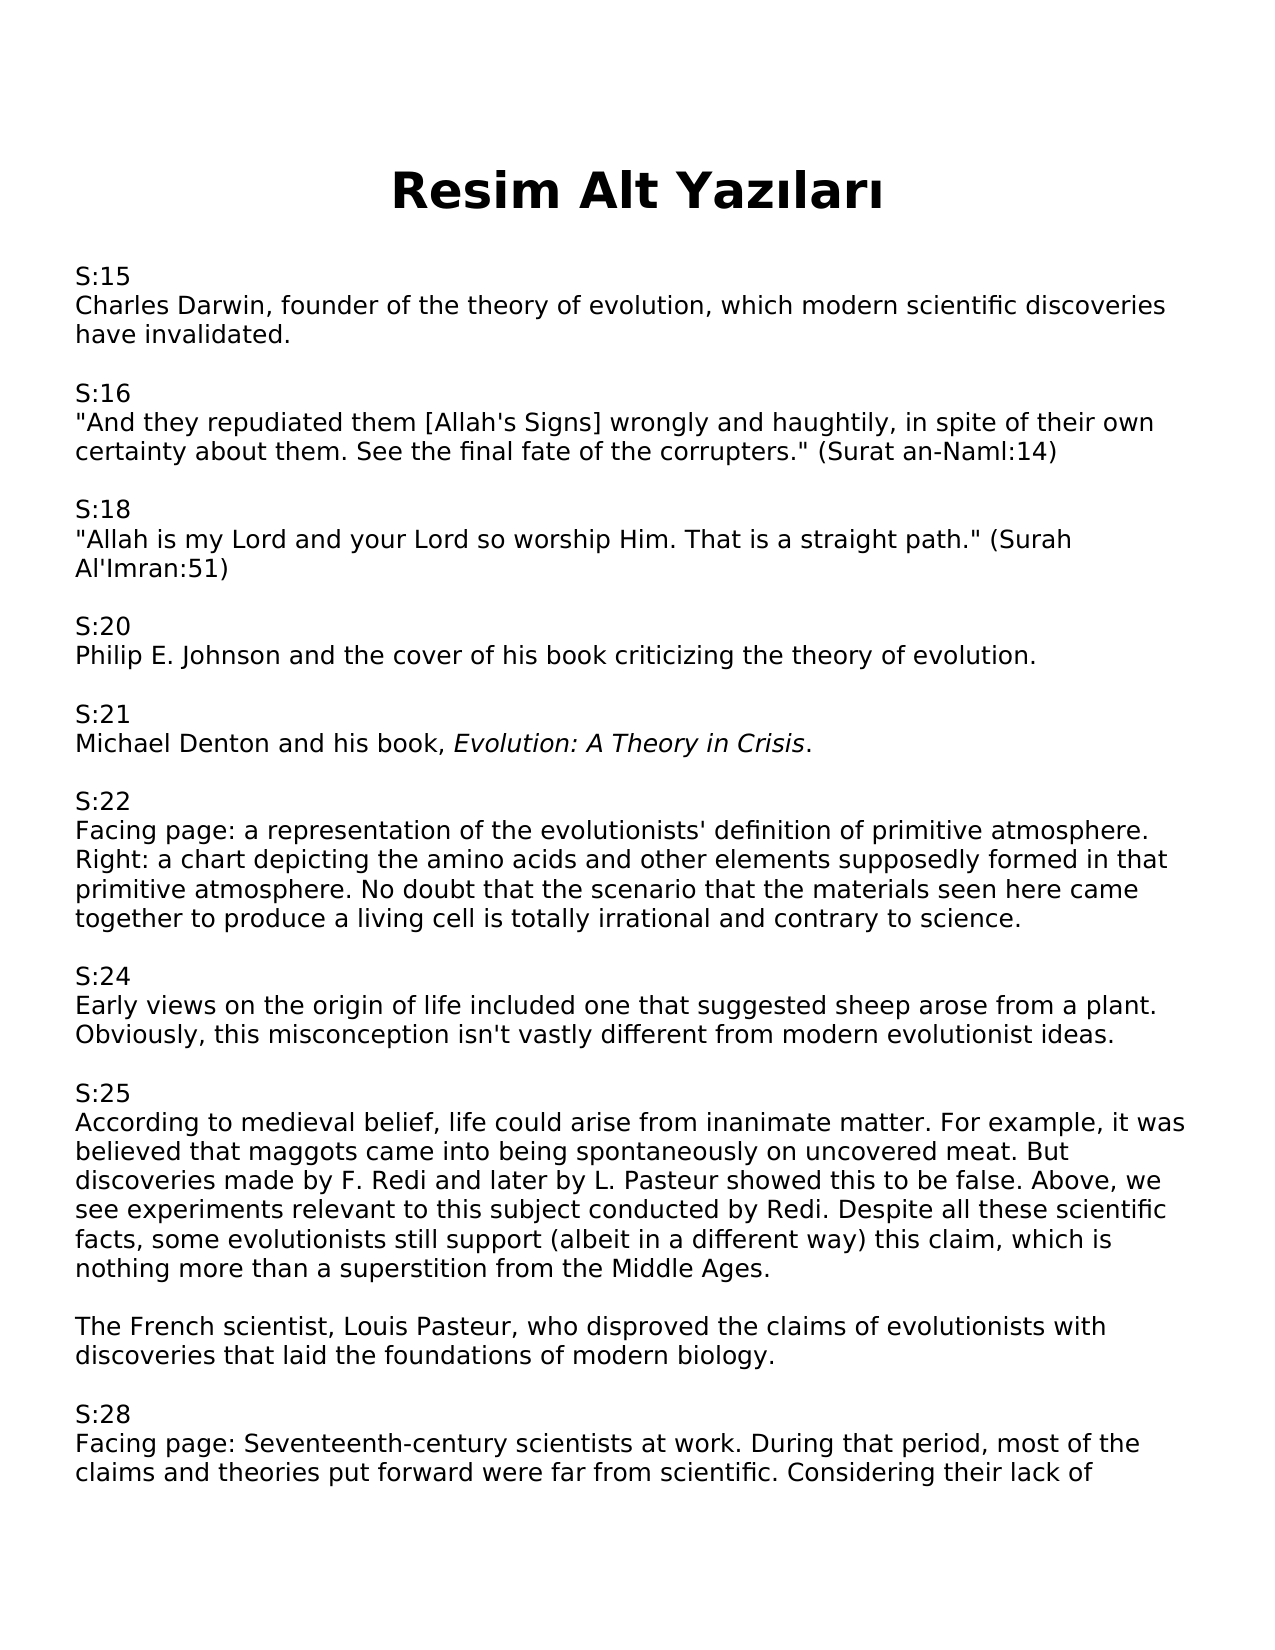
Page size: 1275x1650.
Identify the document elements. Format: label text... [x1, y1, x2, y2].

text Facing page: Seventeenth-century scientists at work. During that period, most of the claims and theories put forward were far from scientific. Considering their lack of [75, 1429, 1200, 1487]
text S:20 [75, 612, 1200, 642]
text According to medieval belief, life could arise from inanimate matter. For example, it was believed that maggots came into being spontaneously on uncovered meat. But discoveries made by F. Redi and later by L. Pasteur showed this to be false. Above, we see experiments relevant to this subject conducted by Redi. Despite all these scientific facts, some evolutionists still support (albeit in a different way) this claim, which is nothing more than a superstition from the Middle Ages. [75, 1108, 1200, 1283]
text S:25 [75, 1079, 1200, 1108]
text The French scientist, Louis Pasteur, who disproved the claims of evolutionists with discoveries that laid the foundations of modern biology. [75, 1312, 1200, 1371]
text Facing page: a representation of the evolutionists' definition of primitive atmosphere. Right: a chart depicting the amino acids and other elements supposedly formed in that primitive atmosphere. No doubt that the scenario that the materials seen here came together to produce a living cell is totally irrational and contrary to science. [75, 817, 1200, 933]
text Charles Darwin, founder of the theory of evolution, which modern scientific discoveries have invalidated. [75, 292, 1200, 350]
text S:15 [75, 262, 1200, 292]
text S:21 [75, 700, 1200, 729]
text "And they repudiated them [Allah's Signs] wrongly and haughtily, in spite of their own certainty about them. See the final fate of the corrupters." (Surat an-Naml:14) [75, 408, 1200, 467]
text S:28 [75, 1400, 1200, 1429]
text S:22 [75, 787, 1200, 817]
text Michael Denton and his book, Evolution: A Theory in Crisis. [75, 729, 1200, 758]
text Philip E. Johnson and the cover of his book criticizing the theory of evolution. [75, 642, 1200, 671]
text S:18 [75, 496, 1200, 525]
text S:16 [75, 379, 1200, 408]
text S:24 [75, 962, 1200, 992]
text Early views on the origin of life included one that suggested sheep arose from a plant. Obviously, this misconception isn't vastly different from modern evolutionist ideas. [75, 992, 1200, 1050]
subtitle Resim Alt Yazıları [75, 162, 1200, 221]
text "Allah is my Lord and your Lord so worship Him. That is a straight path." (Surah Al'Imran:51) [75, 525, 1200, 583]
